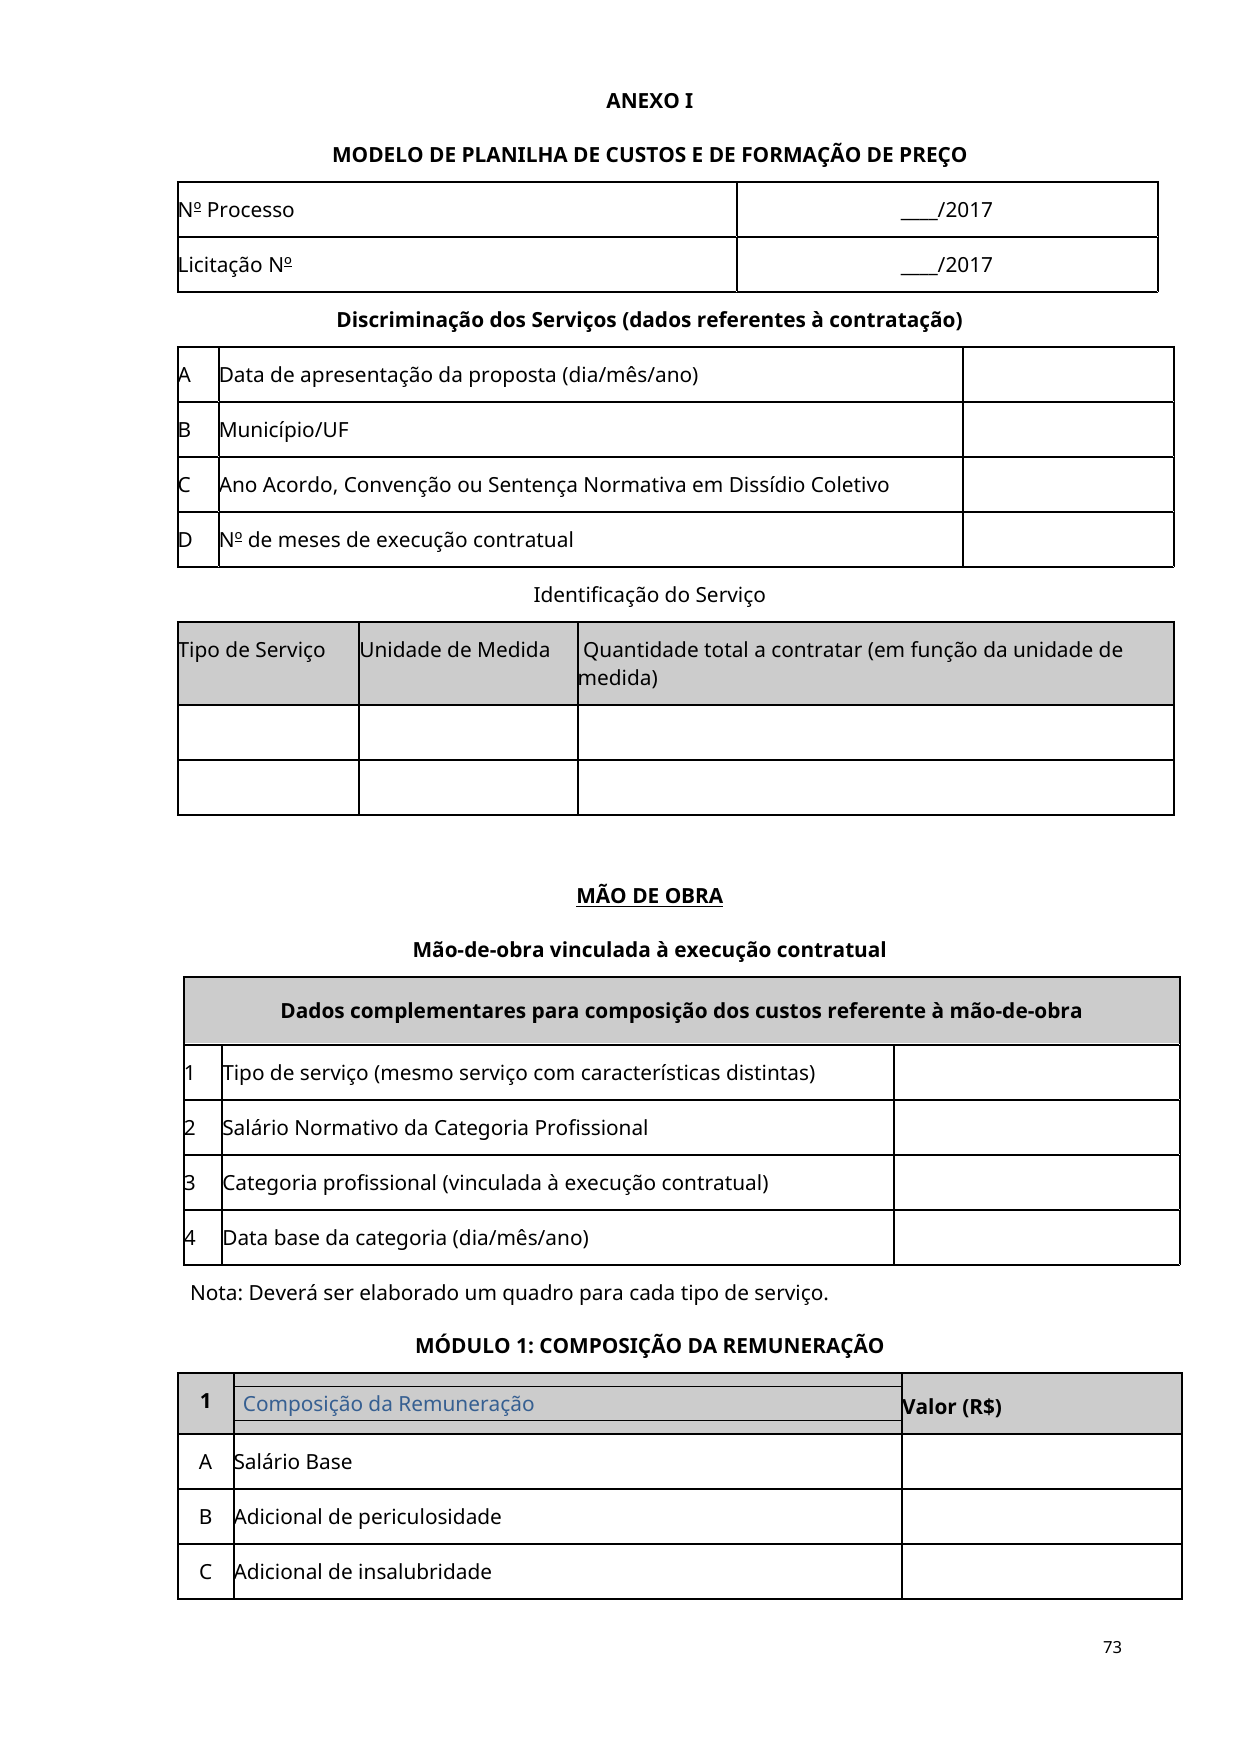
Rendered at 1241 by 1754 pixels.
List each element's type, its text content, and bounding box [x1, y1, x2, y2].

table_cell 2 [185, 1101, 221, 1153]
table_cell [964, 458, 1173, 511]
table_cell [895, 1046, 1179, 1098]
table_cell Nº de meses de execução contratual [220, 513, 962, 566]
table_header [964, 348, 1173, 401]
table_cell [964, 403, 1173, 456]
text ANEXO I [177, 86, 1122, 115]
table_header Tipo de Serviço [179, 623, 358, 704]
table_cell Salário Base [235, 1435, 901, 1488]
table_cell [895, 1156, 1179, 1208]
table_cell 1 [185, 1046, 221, 1098]
table_cell [964, 513, 1173, 566]
table_header Valor (R$) [903, 1374, 1181, 1433]
table_cell [903, 1490, 1181, 1543]
table_header Composição da Remuneração [235, 1387, 901, 1420]
table_header A [179, 348, 218, 401]
table_cell [895, 1101, 1179, 1153]
table_cell Adicional de insalubridade [235, 1545, 901, 1598]
table_cell [360, 706, 577, 759]
table_cell [360, 761, 577, 814]
table_cell [579, 706, 1173, 759]
table_cell [179, 706, 358, 759]
table_cell Data base da categoria (dia/mês/ano) [223, 1211, 893, 1263]
text Identificação do Serviço [177, 580, 1122, 608]
table_cell [903, 1435, 1181, 1488]
table_cell D [179, 513, 218, 566]
text Discriminação dos Serviços (dados referentes à contratação) [177, 305, 1122, 333]
table_header 1 [179, 1374, 233, 1433]
table_cell A [179, 1435, 233, 1488]
table_cell Adicional de periculosidade [235, 1490, 901, 1543]
table_cell [903, 1545, 1181, 1598]
table_cell Licitação Nº [179, 238, 736, 291]
table_cell Categoria profissional (vinculada à execução contratual) [223, 1156, 893, 1208]
text MÃO DE OBRA [177, 882, 1122, 910]
table_cell ____/2017 [738, 238, 1157, 291]
text MÓDULO 1: COMPOSIÇÃO DA REMUNERAÇÃO [177, 1331, 1122, 1359]
table_cell 4 [185, 1211, 221, 1263]
table_cell [579, 761, 1173, 814]
table_header Nº Processo [179, 183, 736, 236]
text Mão-de-obra vinculada à execução contratual [177, 935, 1122, 963]
table_cell B [179, 403, 218, 456]
table_header Data de apresentação da proposta (dia/mês/ano) [220, 348, 962, 401]
table_header Dados complementares para composição dos custos referente à mão-de-obra [185, 978, 1179, 1043]
table_cell B [179, 1490, 233, 1543]
table_cell [895, 1211, 1179, 1263]
table_cell C [179, 458, 218, 511]
text Nota: Deverá ser elaborado um quadro para cada tipo de serviço. [190, 1278, 1122, 1306]
table_header Unidade de Medida [360, 623, 577, 704]
table_cell Salário Normativo da Categoria Profissional [223, 1101, 893, 1153]
table_header [235, 1374, 901, 1386]
table_header Quantidade total a contratar (em função da unidade de medida) [579, 623, 1173, 704]
table_header [235, 1421, 901, 1433]
table_cell [179, 761, 358, 814]
table_cell Ano Acordo, Convenção ou Sentença Normativa em Dissídio Coletivo [220, 458, 962, 511]
table_cell Tipo de serviço (mesmo serviço com características distintas) [223, 1046, 893, 1098]
table_header ____/2017 [738, 183, 1157, 236]
text MODELO DE PLANILHA DE CUSTOS E DE FORMAÇÃO DE PREÇO [177, 140, 1122, 168]
table_cell Município/UF [220, 403, 962, 456]
table_cell C [179, 1545, 233, 1598]
table_cell 3 [185, 1156, 221, 1208]
